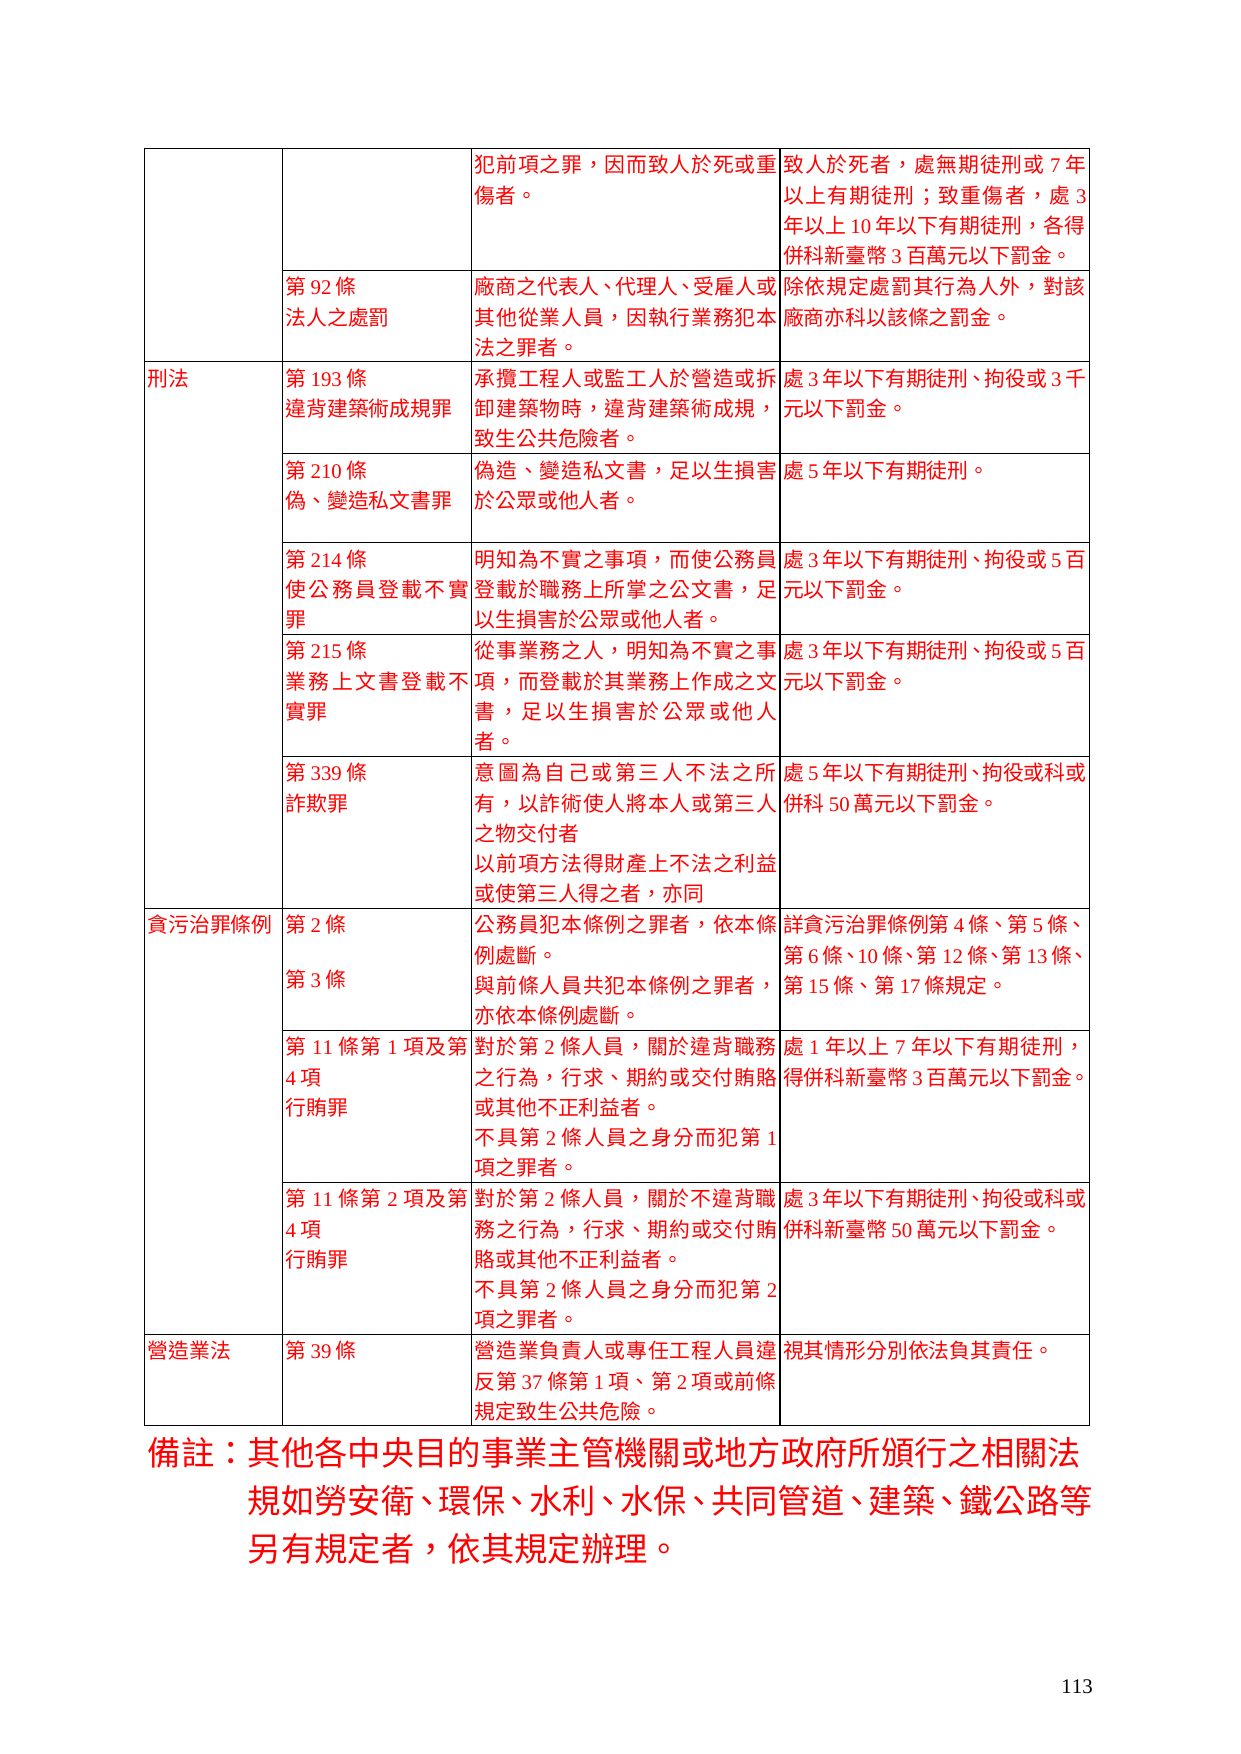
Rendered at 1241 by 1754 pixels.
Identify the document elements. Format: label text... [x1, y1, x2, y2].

table_cell 處3年以下有期徒刑、拘役或科或併科新臺幣50萬元以下罰金。 [781, 1183, 1089, 1334]
table_cell 意圖為自己或第三人不法之所有，以詐術使人將本人或第三人之物交付者 以前項方法得財產上不法之利益或使第三人得之者，亦同 [472, 757, 779, 908]
table_cell [145, 149, 282, 361]
table_cell 營造業法 [145, 1335, 282, 1425]
table_cell 致人於死者，處無期徒刑或7年以上有期徒刑；致重傷者，處3年以上10年以下有期徒刑，各得併科新臺幣3百萬元以下罰金。 [781, 149, 1089, 269]
table_cell 犯前項之罪，因而致人於死或重傷者。 [472, 149, 779, 269]
table_cell 處1年以上7年以下有期徒刑，得併科新臺幣3百萬元以下罰金。 [781, 1031, 1089, 1182]
table_cell 對於第2條人員，關於不違背職務之行為，行求、期約或交付賄賂或其他不正利益者。 不具第2條人員之身分而犯第2項之罪者。 [472, 1183, 779, 1334]
text 備註：其他各中央目的事業主管機關或地方政府所頒行之相關法規如勞安衛、環保、水利、水保、共同管道、建築、鐵公路等另有規定者，依其規定辦理。 [148, 1426, 1092, 1571]
table_cell 處3年以下有期徒刑、拘役或5百元以下罰金。 [781, 543, 1089, 634]
table_cell 第11條第2項及第4項 行賄罪 [283, 1183, 471, 1334]
table_cell 刑法 [145, 362, 282, 908]
table_cell 偽造、變造私文書，足以生損害於公眾或他人者。 [472, 454, 779, 542]
table_cell 視其情形分別依法負其責任。 [781, 1335, 1089, 1425]
table_cell 對於第2條人員，關於違背職務之行為，行求、期約或交付賄賂或其他不正利益者。 不具第2條人員之身分而犯第1項之罪者。 [472, 1031, 779, 1182]
table_cell 承攬工程人或監工人於營造或拆卸建築物時，違背建築術成規，致生公共危險者。 [472, 362, 779, 453]
table_cell 第339條 詐欺罪 [283, 757, 471, 908]
table_cell 第39條 [283, 1335, 471, 1425]
table_cell 營造業負責人或專任工程人員違反第37條第1項、第2項或前條規定致生公共危險。 [472, 1335, 779, 1425]
table_cell 第92條 法人之處罰 [283, 271, 471, 361]
table_cell 第210條 偽、變造私文書罪 [283, 454, 471, 542]
table_cell 第193條 違背建築術成規罪 [283, 362, 471, 453]
table_cell 第11條第1項及第4項 行賄罪 [283, 1031, 471, 1182]
table_cell 公務員犯本條例之罪者，依本條例處斷。 與前條人員共犯本條例之罪者，亦依本條例處斷。 [472, 909, 779, 1029]
table_cell 廠商之代表人、代理人、受雇人或其他從業人員，因執行業務犯本法之罪者。 [472, 271, 779, 361]
table_cell [283, 149, 471, 269]
table_cell 第2條 第3條 [283, 909, 471, 1029]
table_cell 處5年以下有期徒刑。 [781, 454, 1089, 542]
table_cell 處5年以下有期徒刑、拘役或科或併科50萬元以下罰金。 [781, 757, 1089, 908]
table_cell 第214條 使公務員登載不實罪 [283, 543, 471, 634]
table_cell 第215條 業務上文書登載不實罪 [283, 635, 471, 756]
table_cell 從事業務之人，明知為不實之事項，而登載於其業務上作成之文書，足以生損害於公眾或他人者。 [472, 635, 779, 756]
table_cell 處3年以下有期徒刑、拘役或5百元以下罰金。 [781, 635, 1089, 756]
table_cell 除依規定處罰其行為人外，對該廠商亦科以該條之罰金。 [781, 271, 1089, 361]
table_cell 詳貪污治罪條例第4條、第5條、第6條、10條、第12條、第13條、第15條、第17條規定。 [781, 909, 1089, 1029]
table_cell 明知為不實之事項，而使公務員登載於職務上所掌之公文書，足以生損害於公眾或他人者。 [472, 543, 779, 634]
table_cell 貪污治罪條例 [145, 909, 282, 1334]
table_cell 處3年以下有期徒刑、拘役或3千元以下罰金。 [781, 362, 1089, 453]
